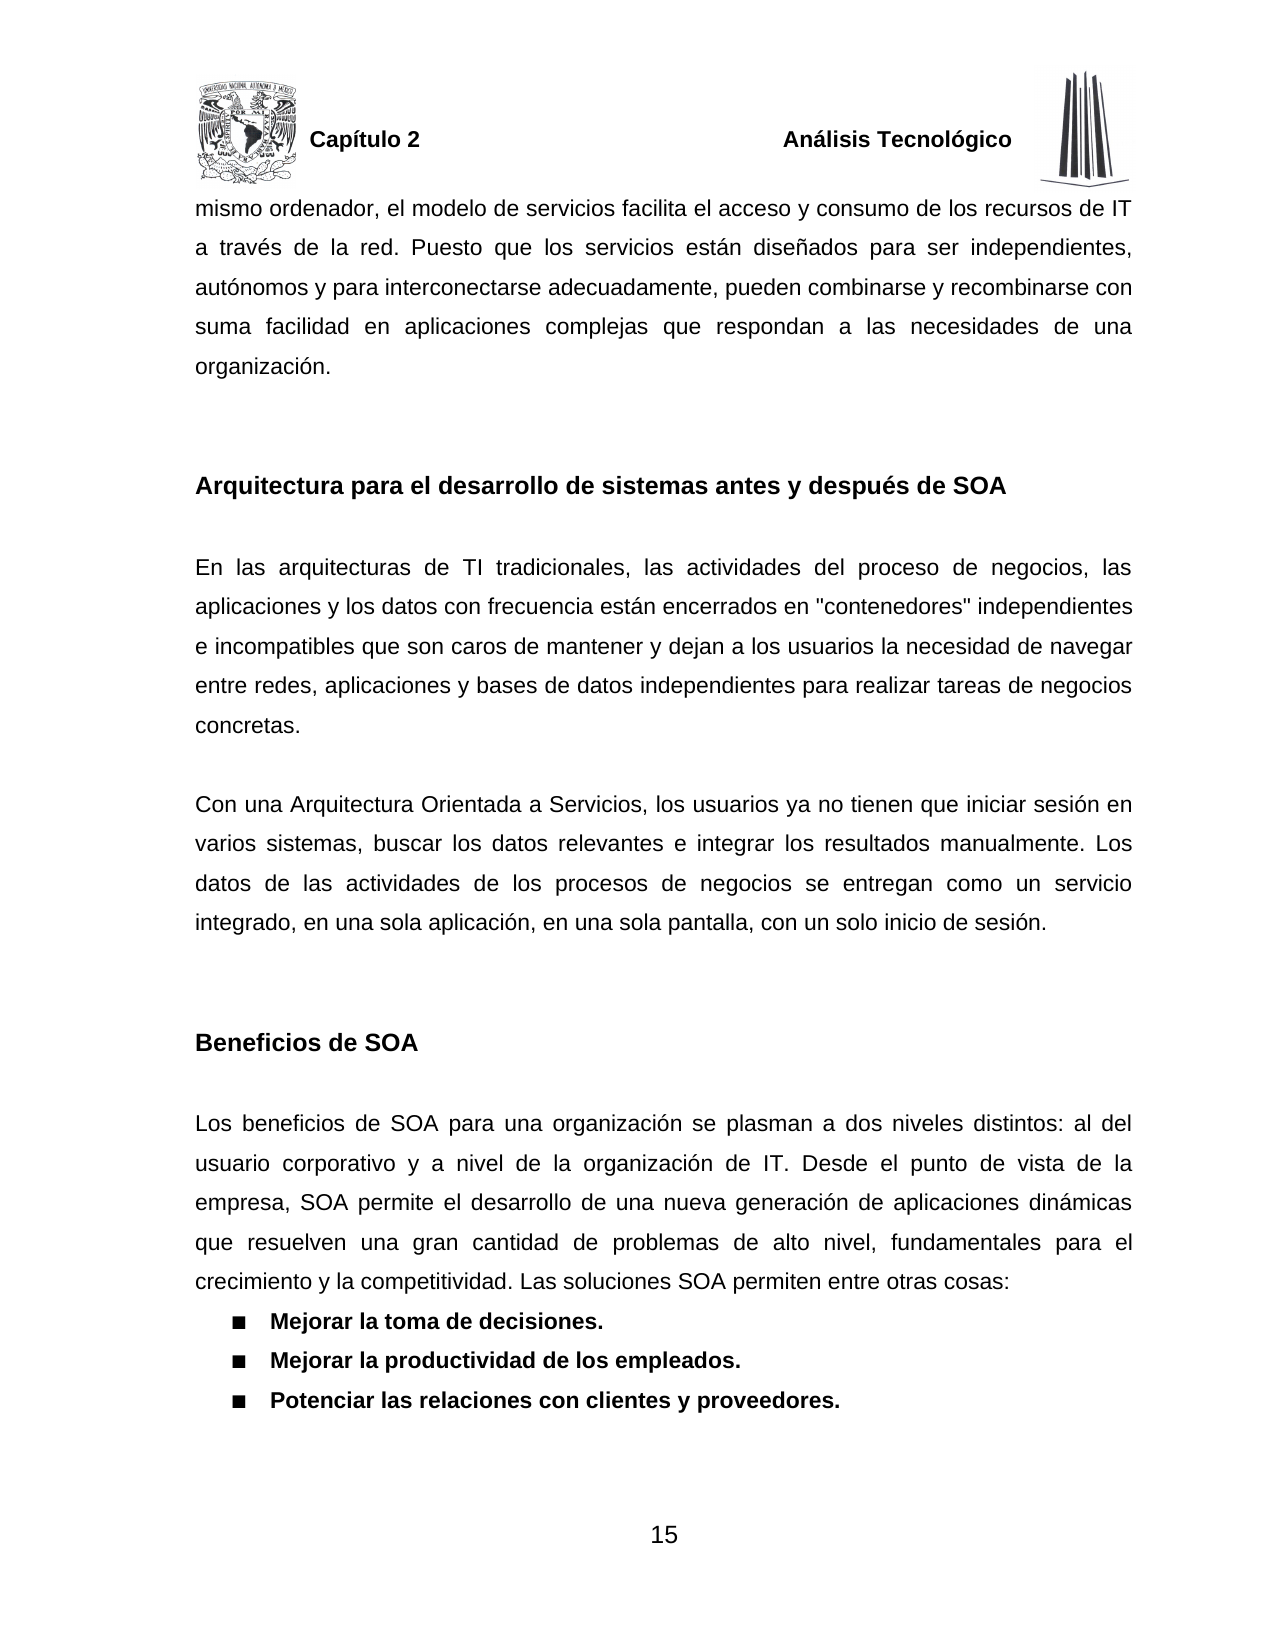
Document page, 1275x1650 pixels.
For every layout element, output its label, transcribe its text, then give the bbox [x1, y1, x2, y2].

text mismo ordenador, el modelo de servicios facilita el acceso y consumo de los recursos de IT a través de la red. Puesto que los servicios están diseñados para ser independientes, autónomos y para interconectarse adecuadamente, pueden combinarse y recombinarse con suma facilidad en aplicaciones complejas que respondan a las necesidades de una organización. [195, 195, 1133, 379]
text Beneficios de SOA [195, 1028, 1133, 1056]
text Los beneficios de SOA para una organización se plasman a dos niveles distintos: al del usuario corporativo y a nivel de la organización de IT. Desde el punto de vista de la empresa, SOA permite el desarrollo de una nueva generación de aplicaciones dinámicas que resuelven una gran cantidad de problemas de alto nivel, fundamentales para el crecimiento y la competitividad. Las soluciones SOA permiten entre otras cosas: [195, 1110, 1133, 1294]
text Arquitectura para el desarrollo de sistemas antes y después de SOA [195, 471, 1133, 500]
list Mejorar la toma de decisiones. [232, 1308, 1133, 1334]
text En las arquitecturas de TI tradicionales, las actividades del proceso de negocios, las aplicaciones y los datos con frecuencia están encerrados en "contenedores" independientes e incompatibles que son caros de mantener y dejan a los usuarios la necesidad de navegar entre redes, aplicaciones y bases de datos independientes para realizar tareas de negocios concretas. [195, 554, 1133, 738]
text Con una Arquitectura Orientada a Servicios, los usuarios ya no tienen que iniciar sesión en varios sistemas, buscar los datos relevantes e integrar los resultados manualmente. Los datos de las actividades de los procesos de negocios se entregan como un servicio integrado, en una sola aplicación, en una sola pantalla, con un solo inicio de sesión. [195, 791, 1133, 936]
list Mejorar la productividad de los empleados. [232, 1347, 1133, 1373]
list Potenciar las relaciones con clientes y proveedores. [232, 1387, 1133, 1413]
picture [1034, 65, 1136, 193]
